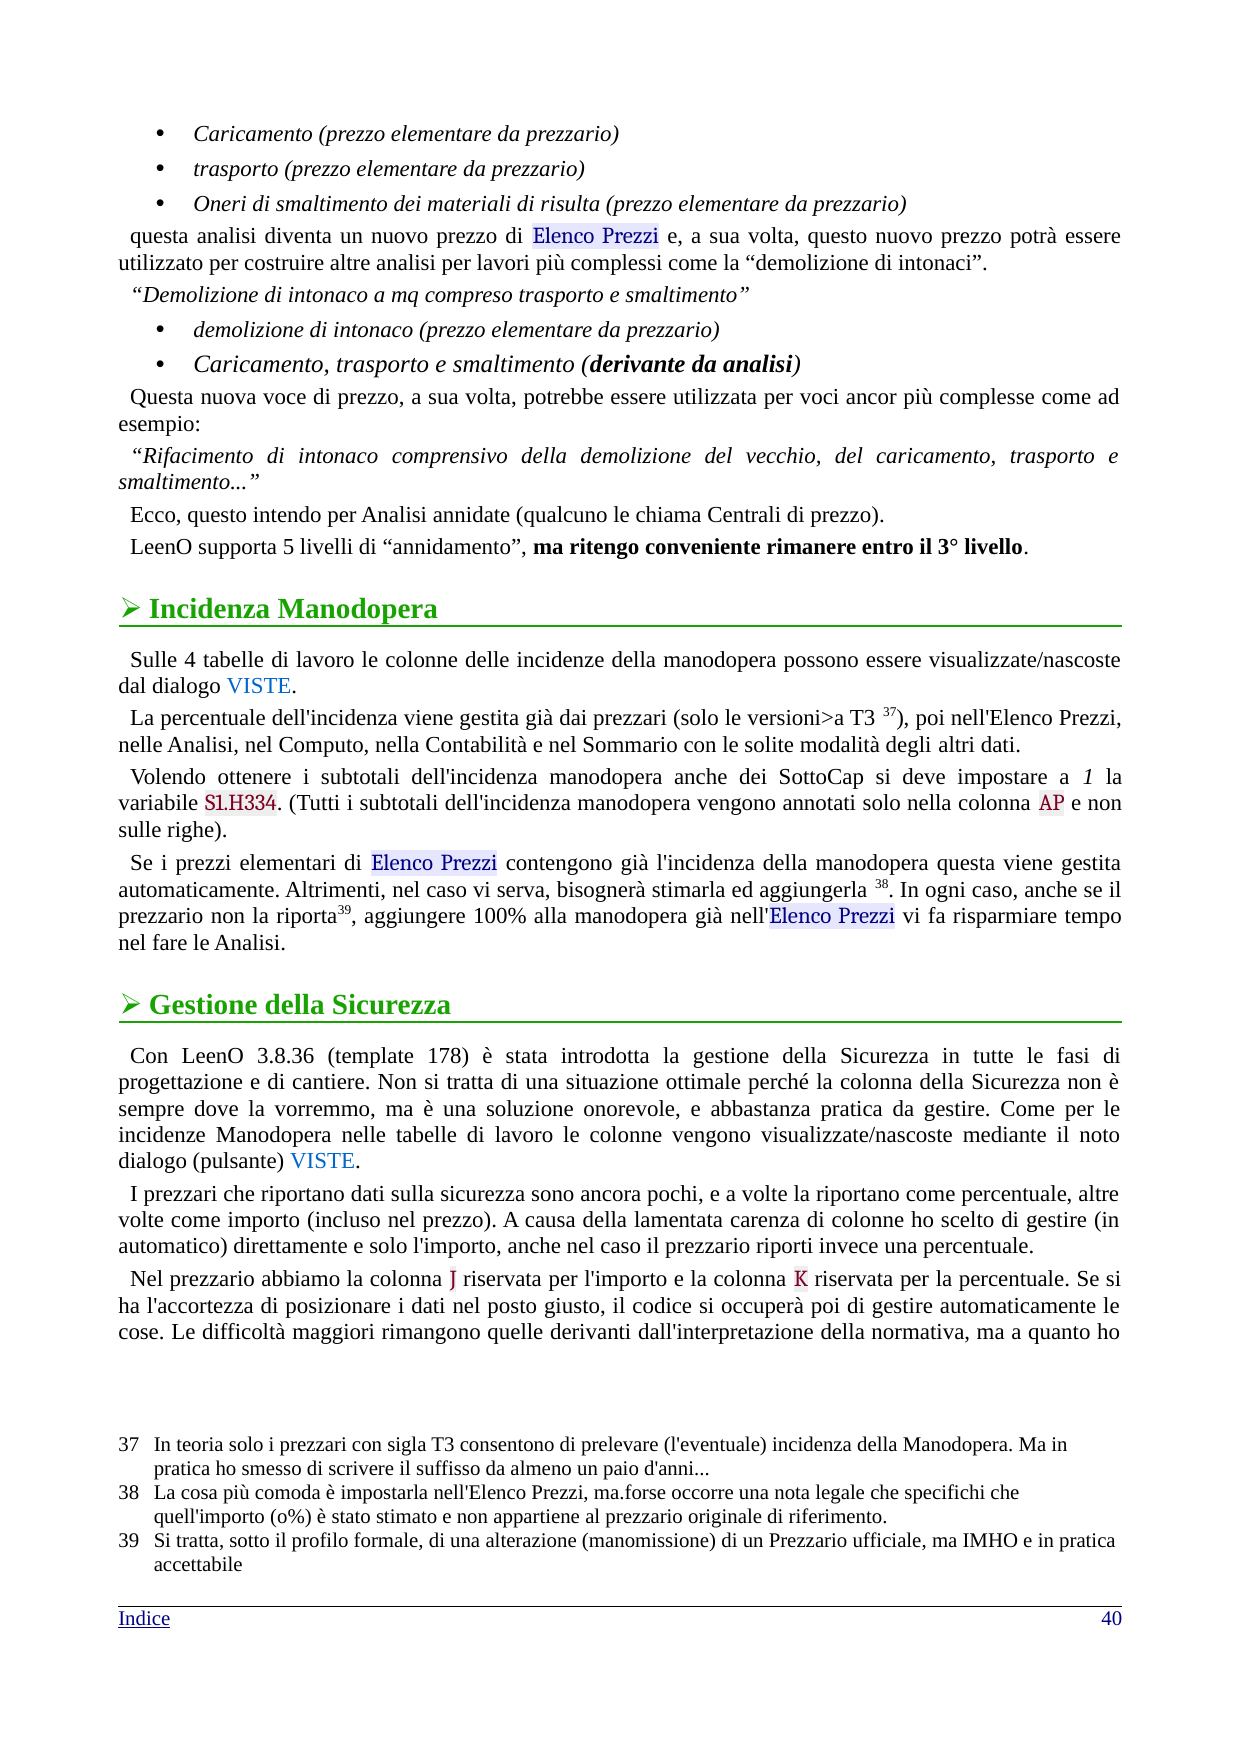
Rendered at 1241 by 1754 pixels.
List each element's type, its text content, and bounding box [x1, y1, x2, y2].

text Con LeenO 3.8.36 (template 178) è stata introdotta la gestione della Sicurezza in tutte le fasi di progettazione e di cantiere. Non si tratta di una situazione ottimale perché la colonna della Sicurezza non è sempre dove la vorremmo, ma è una soluzione onorevole, e abbastanza pratica da gestire. Come per le incidenze Manodopera nelle tabelle di lavoro le colonne vengono visualizzate/nascoste mediante il noto dialogo (pulsante) VISTE. [118, 1042, 1122, 1174]
text Questa nuova voce di prezzo, a sua volta, potrebbe essere utilizzata per voci ancor più complesse come ad esempio: [118, 383, 1122, 436]
text I prezzari che riportano dati sulla sicurezza sono ancora pochi, e a volte la riportano come percentuale, altre volte come importo (incluso nel prezzo). A causa della lamentata carenza di colonne ho scelto di gestire (in automatico) direttamente e solo l'importo, anche nel caso il prezzario riporti invece una percentuale. [118, 1180, 1122, 1259]
text “Rifacimento di intonaco comprensivo della demolizione del vecchio, del caricamento, trasporto e smaltimento...” [118, 442, 1122, 495]
text “Demolizione di intonaco a mq compreso trasporto e smaltimento” [118, 282, 1122, 308]
text La cosa più comoda è impostarla nell'Elenco Prezzi, ma.forse occorre una nota legale che specifichi che quell'importo (o%) è stato stimato e non appartiene al prezzario originale di riferimento. [118, 1480, 1122, 1528]
text Se i prezzi elementari di Elenco Prezzi contengono già l'incidenza della manodopera questa viene gestita automaticamente. Altrimenti, nel caso vi serva, bisognerà stimarla ed aggiungerla . In ogni caso, anche se il prezzario non la riporta, aggiungere 100% alla manodopera già nell'Elenco Prezzi vi fa risparmiare tempo nel fare le Analisi. [118, 849, 1122, 956]
text In teoria solo i prezzari con sigla T3 consentono di prelevare (l'eventuale) incidenza della Manodopera. Ma in pratica ho smesso di scrivere il suffisso da almeno un paio d'anni... [118, 1432, 1122, 1480]
text Si tratta, sotto il profilo formale, di una alterazione (manomissione) di un Prezzario ufficiale, ma IMHO e in pratica accettabile [118, 1528, 1122, 1576]
subtitle Gestione della Sicurezza [119, 987, 1122, 1021]
list demolizione di intonaco (prezzo elementare da prezzario) [156, 314, 1122, 343]
text Nel prezzario abbiamo la colonna J riservata per l'importo e la colonna K riservata per la percentuale. Se si ha l'accortezza di posizionare i dati nel posto giusto, il codice si occuperà poi di gestire automaticamente le cose. Le difficoltà maggiori rimangono quelle derivanti dall'interpretazione della normativa, ma a quanto ho [118, 1265, 1122, 1344]
text questa analisi diventa un nuovo prezzo di Elenco Prezzi e, a sua volta, questo nuovo prezzo potrà essere utilizzato per costruire altre analisi per lavori più complessi come la “demolizione di intonaci”. [118, 222, 1122, 276]
subtitle Incidenza Manodopera [119, 591, 1122, 625]
text La percentuale dell'incidenza viene gestita già dai prezzari (solo le versioni>a T3 ), poi nell'Elenco Prezzi, nelle Analisi, nel Computo, nella Contabilità e nel Sommario con le solite modalità degli altri dati. [118, 704, 1122, 757]
list Caricamento, trasporto e smaltimento (derivante da analisi) [156, 348, 1122, 377]
list Caricamento (prezzo elementare da prezzario) [156, 118, 1122, 147]
text LeenO supporta 5 livelli di “annidamento”, ma ritengo conveniente rimanere entro il 3° livello. [118, 533, 1122, 559]
text Volendo ottenere i subtotali dell'incidenza manodopera anche dei SottoCap si deve impostare a 1 la variabile S1.H334. (Tutti i subtotali dell'incidenza manodopera vengono annotati solo nella colonna AP e non sulle righe). [118, 763, 1122, 843]
text Ecco, questo intendo per Analisi annidate (qualcuno le chiama Centrali di prezzo). [118, 501, 1122, 527]
list Oneri di smaltimento dei materiali di risulta (prezzo elementare da prezzario) [156, 187, 1122, 216]
list trasporto (prezzo elementare da prezzario) [156, 153, 1122, 182]
text Sulle 4 tabelle di lavoro le colonne delle incidenze della manodopera possono essere visualizzate/nascoste dal dialogo VISTE. [118, 646, 1122, 698]
